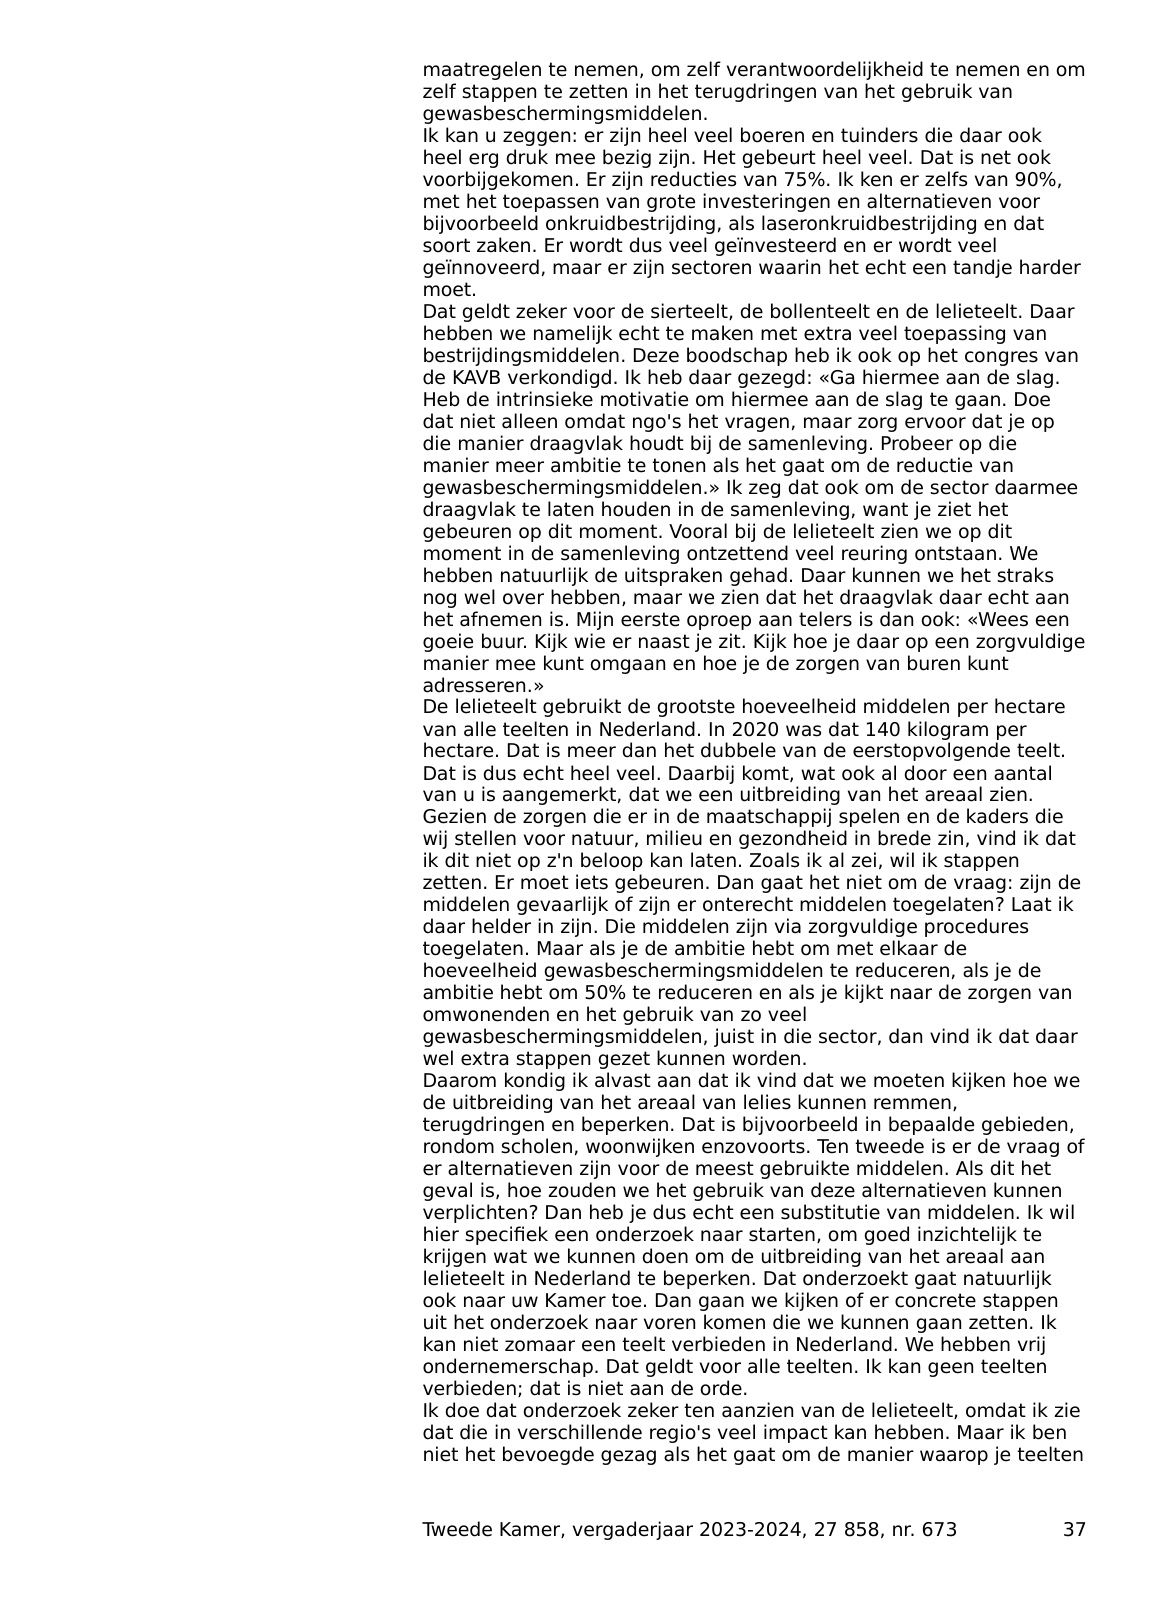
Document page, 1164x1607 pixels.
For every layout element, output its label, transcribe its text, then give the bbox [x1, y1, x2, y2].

text maatregelen te nemen, om zelf verantwoordelijkheid te nemen en om zelf stappen te zetten in het terugdringen van het gebruik van gewasbeschermingsmiddelen. [422, 59, 1087, 125]
text Ik kan u zeggen: er zijn heel veel boeren en tuinders die daar ook heel erg druk mee bezig zijn. Het gebeurt heel veel. Dat is net ook voorbijgekomen. Er zijn reducties van 75%. Ik ken er zelfs van 90%, met het toepassen van grote investeringen en alternatieven voor bijvoorbeeld onkruidbestrijding, als laseronkruidbestrijding en dat soort zaken. Er wordt dus veel geïnvesteerd en er wordt veel geïnnoveerd, maar er zijn sectoren waarin het echt een tandje harder moet. [422, 125, 1087, 301]
text Daarom kondig ik alvast aan dat ik vind dat we moeten kijken hoe we de uitbreiding van het areaal van lelies kunnen remmen, terugdringen en beperken. Dat is bijvoorbeeld in bepaalde gebieden, rondom scholen, woonwijken enzovoorts. Ten tweede is er de vraag of er alternatieven zijn voor de meest gebruikte middelen. Als dit het geval is, hoe zouden we het gebruik van deze alternatieven kunnen verplichten? Dan heb je dus echt een substitutie van middelen. Ik wil hier specifiek een onderzoek naar starten, om goed inzichtelijk te krijgen wat we kunnen doen om de uitbreiding van het areaal aan lelieteelt in Nederland te beperken. Dat onderzoekt gaat natuurlijk ook naar uw Kamer toe. Dan gaan we kijken of er concrete stappen uit het onderzoek naar voren komen die we kunnen gaan zetten. Ik kan niet zomaar een teelt verbieden in Nederland. We hebben vrij ondernemerschap. Dat geldt voor alle teelten. Ik kan geen teelten verbieden; dat is niet aan de orde. [422, 1070, 1087, 1400]
text De lelieteelt gebruikt de grootste hoeveelheid middelen per hectare van alle teelten in Nederland. In 2020 was dat 140 kilogram per hectare. Dat is meer dan het dubbele van de eerstopvolgende teelt. Dat is dus echt heel veel. Daarbij komt, wat ook al door een aantal van u is aangemerkt, dat we een uitbreiding van het areaal zien. Gezien de zorgen die er in de maatschappij spelen en de kaders die wij stellen voor natuur, milieu en gezondheid in brede zin, vind ik dat ik dit niet op z'n beloop kan laten. Zoals ik al zei, wil ik stappen zetten. Er moet iets gebeuren. Dan gaat het niet om de vraag: zijn de middelen gevaarlijk of zijn er onterecht middelen toegelaten? Laat ik daar helder in zijn. Die middelen zijn via zorgvuldige procedures toegelaten. Maar als je de ambitie hebt om met elkaar de hoeveelheid gewasbeschermingsmiddelen te reduceren, als je de ambitie hebt om 50% te reduceren en als je kijkt naar de zorgen van omwonenden en het gebruik van zo veel gewasbeschermingsmiddelen, juist in die sector, dan vind ik dat daar wel extra stappen gezet kunnen worden. [422, 696, 1087, 1070]
text Ik doe dat onderzoek zeker ten aanzien van de lelieteelt, omdat ik zie dat die in verschillende regio's veel impact kan hebben. Maar ik ben niet het bevoegde gezag als het gaat om de manier waarop je teelten [422, 1400, 1087, 1466]
text Dat geldt zeker voor de sierteelt, de bollenteelt en de lelieteelt. Daar hebben we namelijk echt te maken met extra veel toepassing van bestrijdingsmiddelen. Deze boodschap heb ik ook op het congres van de KAVB verkondigd. Ik heb daar gezegd: «Ga hiermee aan de slag. Heb de intrinsieke motivatie om hiermee aan de slag te gaan. Doe dat niet alleen omdat ngo's het vragen, maar zorg ervoor dat je op die manier draagvlak houdt bij de samenleving. Probeer op die manier meer ambitie te tonen als het gaat om de reductie van gewasbeschermingsmiddelen.» Ik zeg dat ook om de sector daarmee draagvlak te laten houden in de samenleving, want je ziet het gebeuren op dit moment. Vooral bij de lelieteelt zien we op dit moment in de samenleving ontzettend veel reuring ontstaan. We hebben natuurlijk de uitspraken gehad. Daar kunnen we het straks nog wel over hebben, maar we zien dat het draagvlak daar echt aan het afnemen is. Mijn eerste oproep aan telers is dan ook: «Wees een goeie buur. Kijk wie er naast je zit. Kijk hoe je daar op een zorgvuldige manier mee kunt omgaan en hoe je de zorgen van buren kunt adresseren.» [422, 301, 1087, 696]
